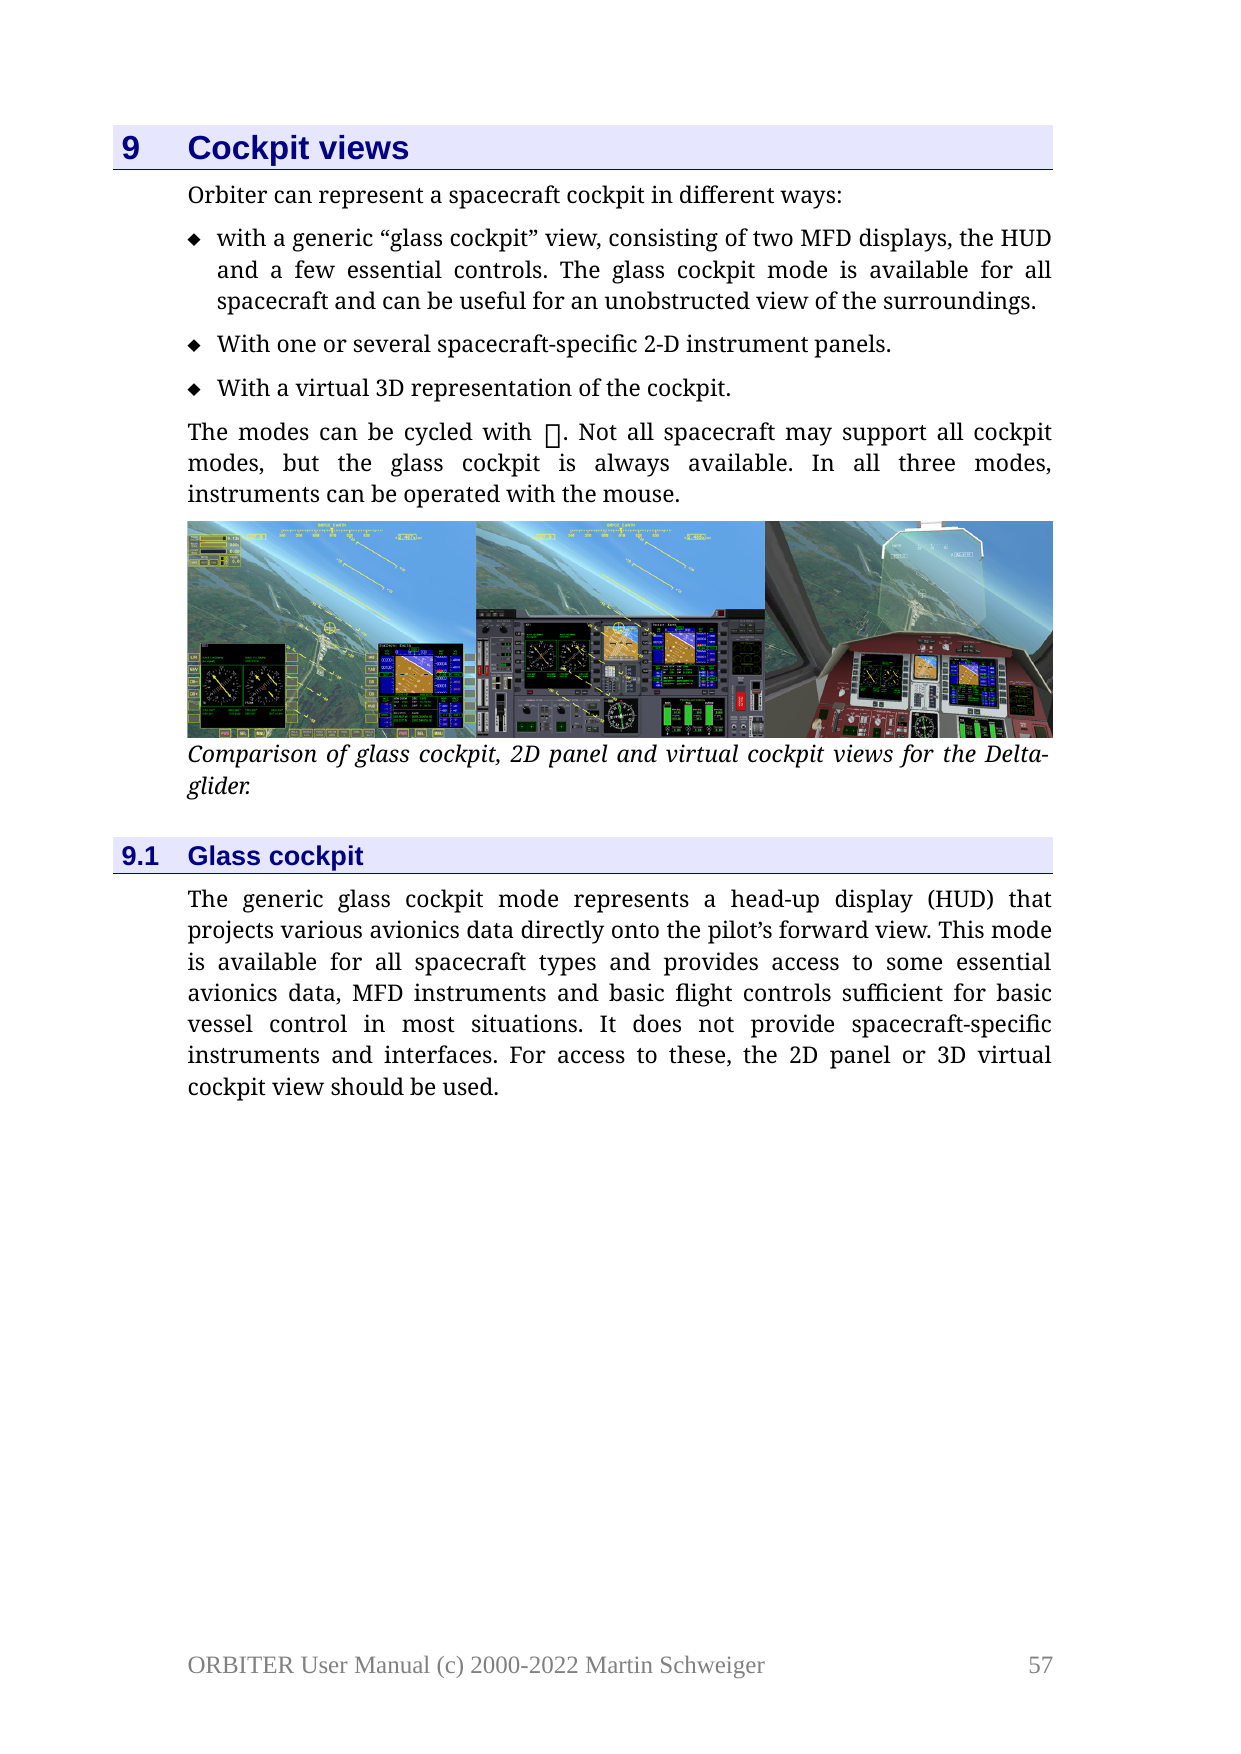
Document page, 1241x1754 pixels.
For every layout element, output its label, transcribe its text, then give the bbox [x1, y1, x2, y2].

text The generic glass cockpit mode represents a head-up display (HUD) that projects various avionics data directly onto the pilot’s forward view. This mode is available for all spacecraft types and provides access to some essential avionics data, MFD instruments and basic flight controls sufficient for basic vessel control in most situations. It does not provide spacecraft-specific instruments and interfaces. For access to these, the 2D panel or 3D virtual cockpit view should be used. [187, 883, 1053, 1101]
list With a virtual 3D representation of the cockpit. [187, 372, 1053, 403]
picture [187, 521, 1053, 738]
subtitle Cockpit views [113, 125, 1053, 169]
text The modes can be cycled with . Not all spacecraft may support all cockpit modes, but the glass cockpit is always available. In all three modes, instruments can be operated with the mouse. [187, 415, 1053, 509]
text Orbiter can represent a spacecraft cockpit in different ways: [187, 178, 1053, 209]
subtitle Glass cockpit [113, 837, 1053, 873]
list with a generic “glass cockpit” view, consisting of two MFD displays, the HUD and a few essential controls. The glass cockpit mode is available for all spacecraft and can be useful for an unobstructed view of the surroundings. [187, 222, 1053, 316]
list With one or several spacecraft-specific 2-D instrument panels. [187, 328, 1053, 359]
text Comparison of glass cockpit, 2D panel and virtual cockpit views for the Delta-glider. [187, 738, 1053, 800]
